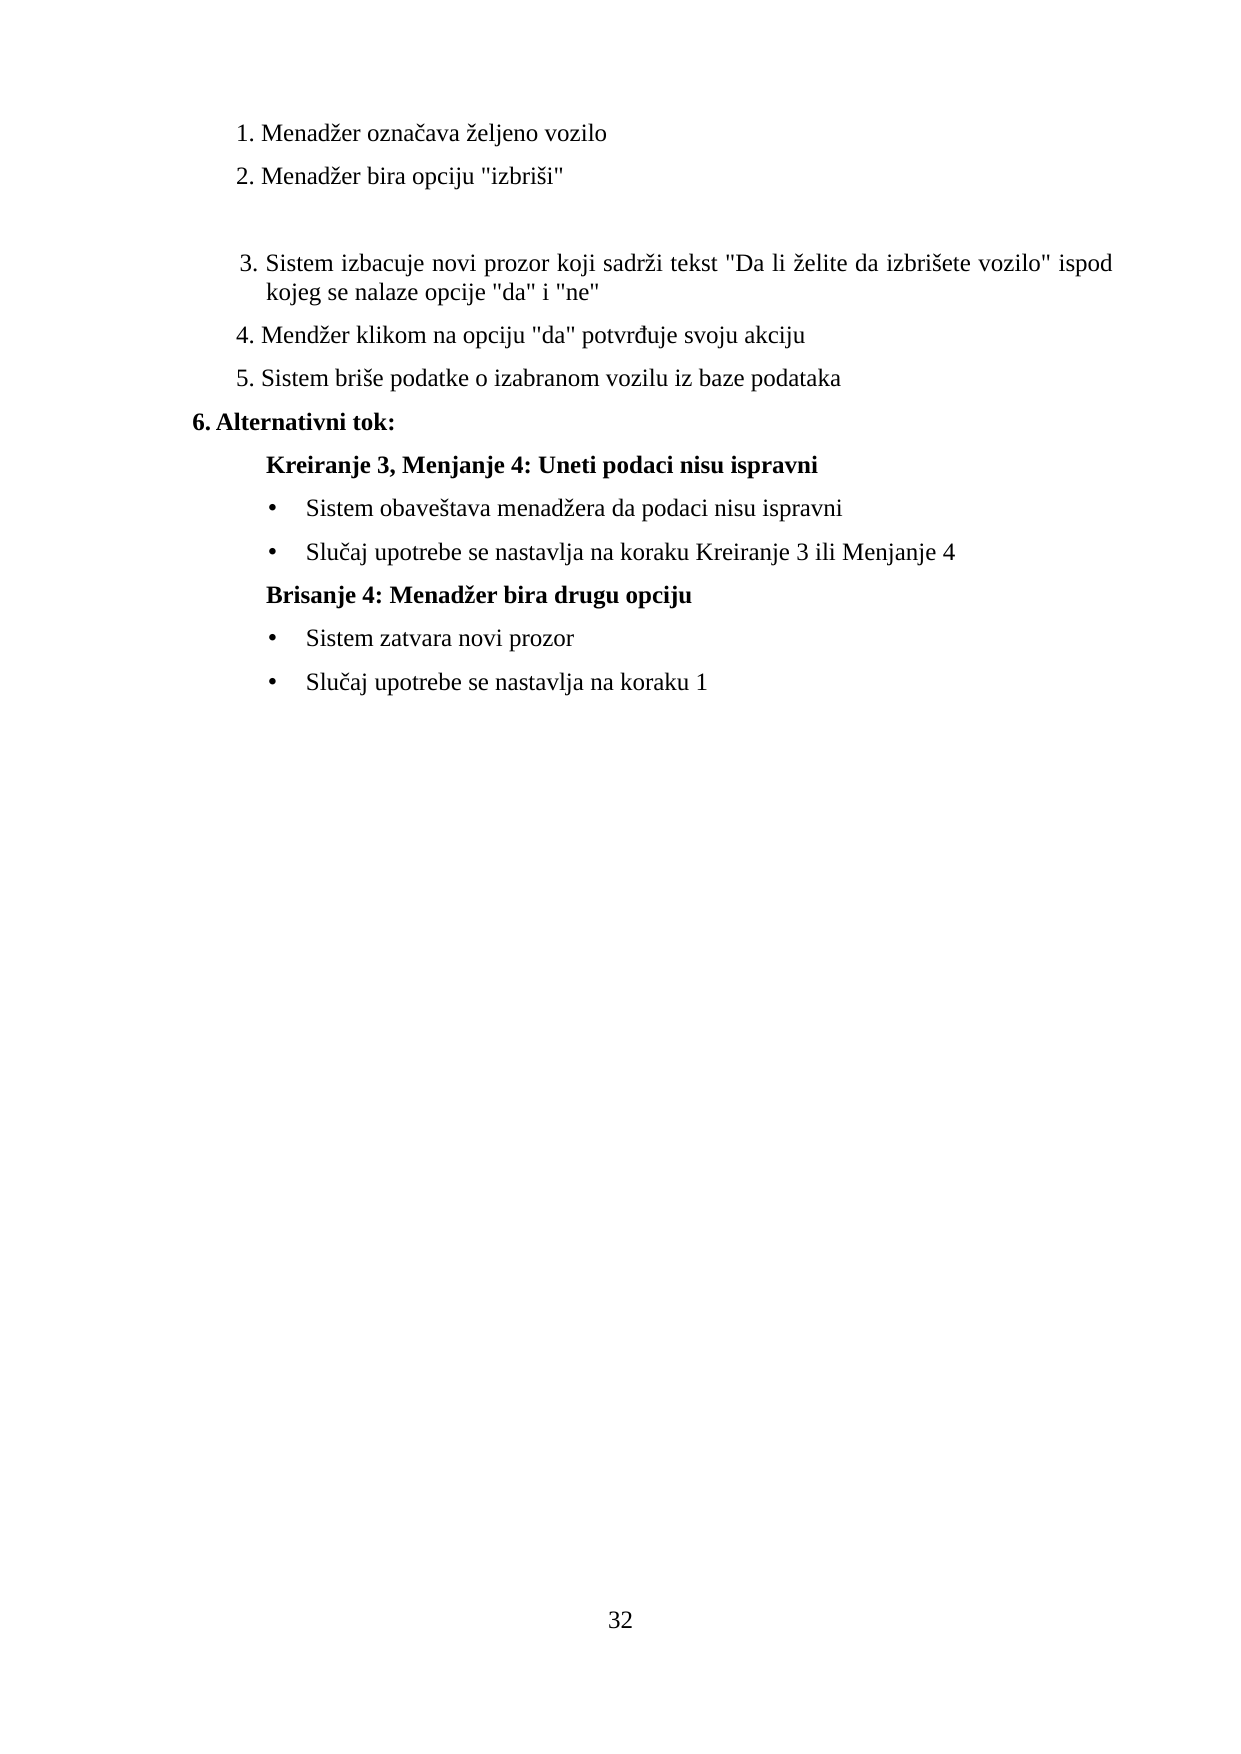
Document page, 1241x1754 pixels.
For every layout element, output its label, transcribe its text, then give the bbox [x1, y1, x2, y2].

text 2. Menadžer bira opciju "izbriši" [118, 161, 1122, 190]
list Slučaj upotrebe se nastavlja na koraku 1 [268, 667, 1122, 696]
text Kreiranje 3, Menjanje 4: Uneti podaci nisu ispravni [118, 450, 1122, 479]
list Sistem obaveštava menadžera da podaci nisu ispravni [268, 493, 1122, 522]
text 4. Mendžer klikom na opciju "da" potvrđuje svoju akciju [118, 320, 1122, 349]
list Sistem zatvara novi prozor [268, 623, 1122, 652]
text Brisanje 4: Menadžer bira drugu opciju [118, 580, 1122, 609]
text 5. Sistem briše podatke o izabranom vozilu iz baze podataka [118, 363, 1122, 392]
text 1. Menadžer označava željeno vozilo [118, 118, 1122, 147]
text 6. Alternativni tok: [118, 407, 1122, 436]
text 3. Sistem izbacuje novi prozor koji sadrži tekst "Da li želite da izbrišete vozilo" ispod kojeg se nalaze opcije "da" i "ne" [118, 248, 1122, 306]
list Slučaj upotrebe se nastavlja na koraku Kreiranje 3 ili Menjanje 4 [268, 537, 1122, 566]
